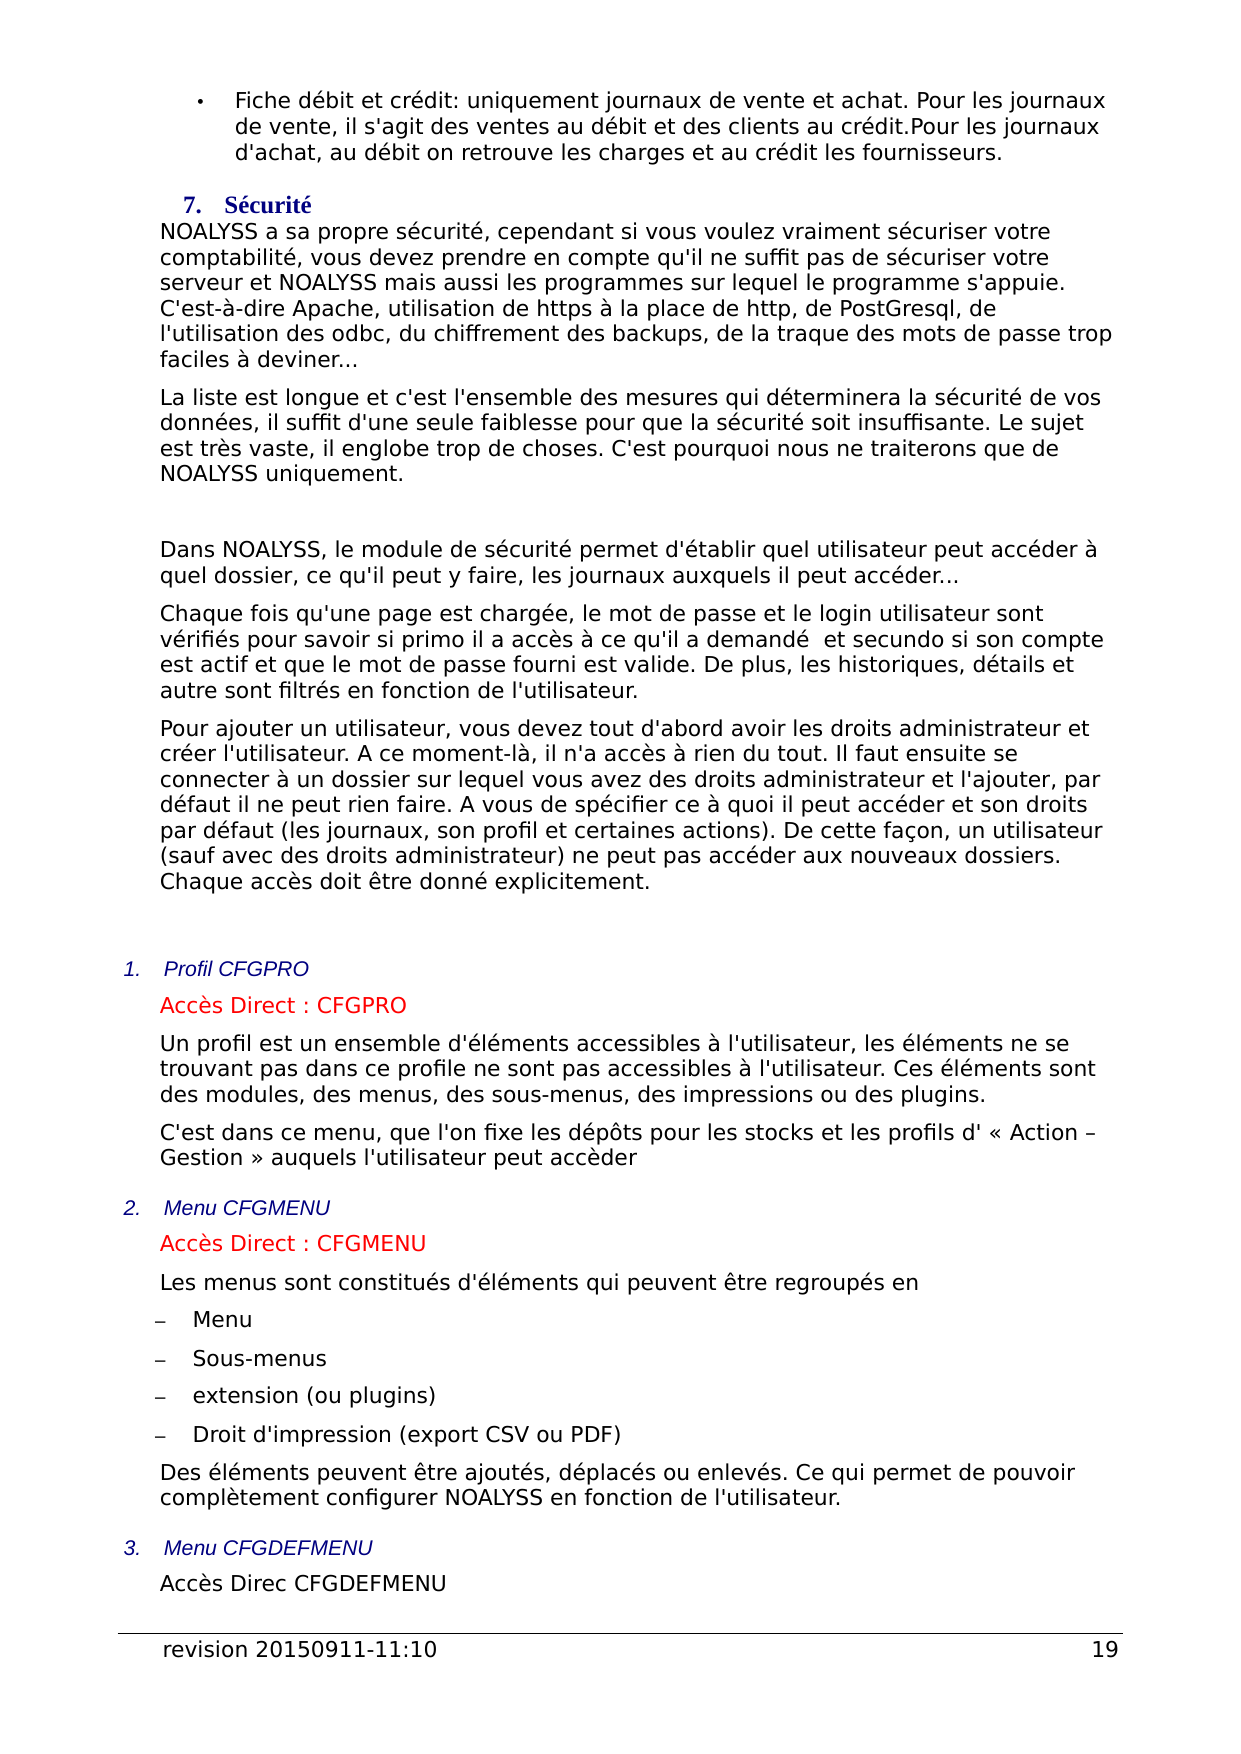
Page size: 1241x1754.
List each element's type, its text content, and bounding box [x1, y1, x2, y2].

list Menu [155, 1308, 1123, 1333]
list Droit d'impression (export CSV ou PDF) [155, 1422, 1123, 1447]
text Dans NOALYSS, le module de sécurité permet d'établir quel utilisateur peut accéder à quel dossier, ce qu'il peut y faire, les journaux auxquels il peut accéder... [159, 538, 1123, 589]
text La liste est longue et c'est l'ensemble des mesures qui déterminera la sécurité de vos données, il suffit d'une seule faiblesse pour que la sécurité soit insuffisante. Le sujet est très vaste, il englobe trop de choses. C'est pourquoi nous ne traiterons que de NOALYSS uniquement. [159, 385, 1123, 487]
text Des éléments peuvent être ajoutés, déplacés ou enlevés. Ce qui permet de pouvoir complètement configurer NOALYSS en fonction de l'utilisateur. [159, 1460, 1123, 1511]
subtitle Profil CFGPRO [117, 957, 1123, 981]
text Un profil est un ensemble d'éléments accessibles à l'utilisateur, les éléments ne se trouvant pas dans ce profile ne sont pas accessibles à l'utilisateur. Ces éléments sont des modules, des menus, des sous-menus, des impressions ou des plugins. [159, 1031, 1123, 1107]
text Chaque fois qu'une page est chargée, le mot de passe et le login utilisateur sont vérifiés pour savoir si primo il a accès à ce qu'il a demandé et secundo si son compte est actif et que le mot de passe fourni est valide. De plus, les historiques, détails et autre sont filtrés en fonction de l'utilisateur. [159, 601, 1123, 703]
subtitle Menu CFGMENU [117, 1195, 1123, 1220]
text Pour ajouter un utilisateur, vous devez tout d'abord avoir les droits administrateur et créer l'utilisateur. A ce moment-là, il n'a accès à rien du tout. Il faut ensuite se connecter à un dossier sur lequel vous avez des droits administrateur et l'ajouter, par défaut il ne peut rien faire. A vous de spécifier ce à quoi il peut accéder et son droits par défaut (les journaux, son profil et certaines actions). De cette façon, un utilisateur (sauf avec des droits administrateur) ne peut pas accéder aux nouveaux dossiers. Chaque accès doit être donné explicitement. [159, 716, 1123, 894]
list Fiche débit et crédit: uniquement journaux de vente et achat. Pour les journaux de vente, il s'agit des ventes au débit et des clients au crédit.Pour les journaux d'achat, au débit on retrouve les charges et au crédit les fournisseurs. [197, 88, 1123, 165]
text NOALYSS a sa propre sécurité, cependant si vous voulez vraiment sécuriser votre comptabilité, vous devez prendre en compte qu'il ne suffit pas de sécuriser votre serveur et NOALYSS mais aussi les programmes sur lequel le programme s'appuie. C'est-à-dire Apache, utilisation de https à la place de http, de PostGresql, de l'utilisation des odbc, du chiffrement des backups, de la traque des mots de passe trop faciles à deviner... [159, 219, 1123, 372]
text Les menus sont constitués d'éléments qui peuvent être regroupés en [159, 1269, 1123, 1295]
text Accès Direct : CFGMENU [159, 1232, 1123, 1257]
text C'est dans ce menu, que l'on fixe les dépôts pour les stocks et les profils d' « Action – Gestion » auquels l'utilisateur peut accèder [159, 1120, 1123, 1171]
list extension (ou plugins) [155, 1384, 1123, 1409]
text Accès Direct : CFGPRO [159, 993, 1123, 1018]
subtitle Sécurité [177, 191, 1123, 219]
list Sous-menus [155, 1346, 1123, 1371]
text Accès Direc CFGDEFMENU [159, 1571, 1123, 1597]
subtitle Menu CFGDEFMENU [117, 1535, 1123, 1559]
